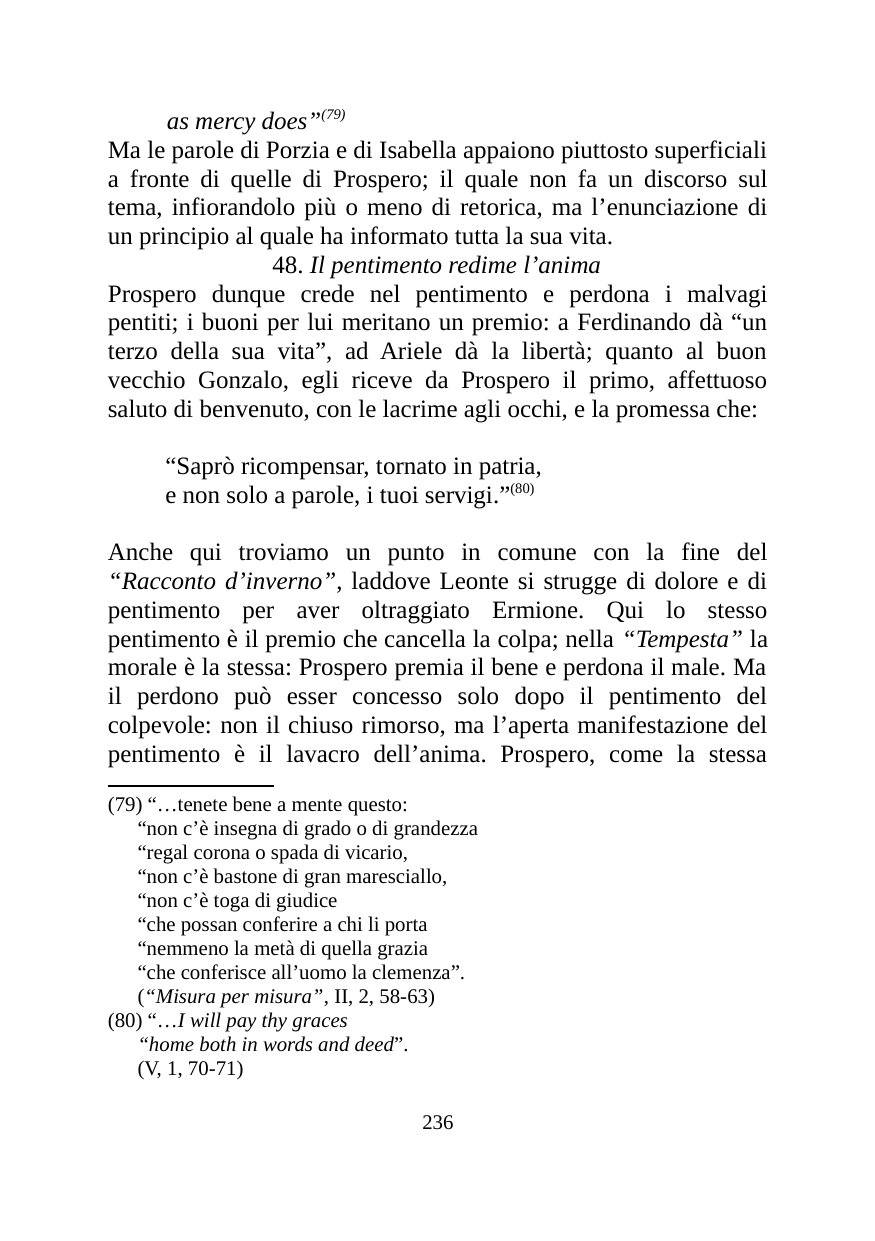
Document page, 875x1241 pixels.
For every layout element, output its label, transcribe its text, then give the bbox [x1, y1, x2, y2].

text “home both in words and deed”. [137, 1032, 768, 1056]
text “Saprò ricompensar, tornato in patria, [165, 451, 768, 480]
text “che possan conferire a chi li porta [137, 912, 768, 936]
text Ma le parole di Porzia e di Isabella appaiono piuttosto superficiali a fronte di quelle di Prospero; il quale non fa un discorso sul tema, infiorandolo più o meno di retorica, ma l’enunciazione di un principio al quale ha informato tutta la sua vita. [108, 135, 768, 250]
text (“Misura per misura”, II, 2, 58-63) [137, 984, 768, 1008]
text (V, 1, 70-71) [137, 1056, 768, 1080]
text Prospero dunque crede nel pentimento e perdona i malvagi pentiti; i buoni per lui meritano un premio: a Ferdinando dà “un terzo della sua vita”, ad Ariele dà la libertà; quanto al buon vecchio Gonzalo, egli riceve da Prospero il primo, affettuoso saluto di benvenuto, con le lacrime agli occhi, e la promessa che: [108, 279, 768, 422]
text “non c’è insegna di grado o di grandezza [137, 816, 768, 840]
text e non solo a parole, i tuoi servigi.” [165, 480, 768, 509]
text “regal corona o spada di vicario, [137, 840, 768, 864]
subtitle 48. Il pentimento redime l’anima [108, 250, 768, 279]
text “nemmeno la metà di quella grazia [137, 936, 768, 960]
text “…tenete bene a mente questo: [108, 792, 768, 816]
text “…I will pay thy graces [108, 1008, 768, 1032]
text Anche qui troviamo un punto in comune con la fine del “Racconto d’inverno”, laddove Leonte si strugge di dolore e di pentimento per aver oltraggiato Ermione. Qui lo stesso pentimento è il premio che cancella la colpa; nella “Tempesta” la morale è la stessa: Prospero premia il bene e perdona il male. Ma il perdono può esser concesso solo dopo il pentimento del colpevole: non il chiuso rimorso, ma l’aperta manifestazione del pentimento è il lavacro dell’anima. Prospero, come la stessa [108, 537, 768, 767]
text “che conferisce all’uomo la clemenza”. [137, 960, 768, 984]
text as mercy does” [167, 106, 768, 135]
text “non c’è toga di giudice [137, 888, 768, 912]
text “non c’è bastone di gran maresciallo, [137, 864, 768, 888]
